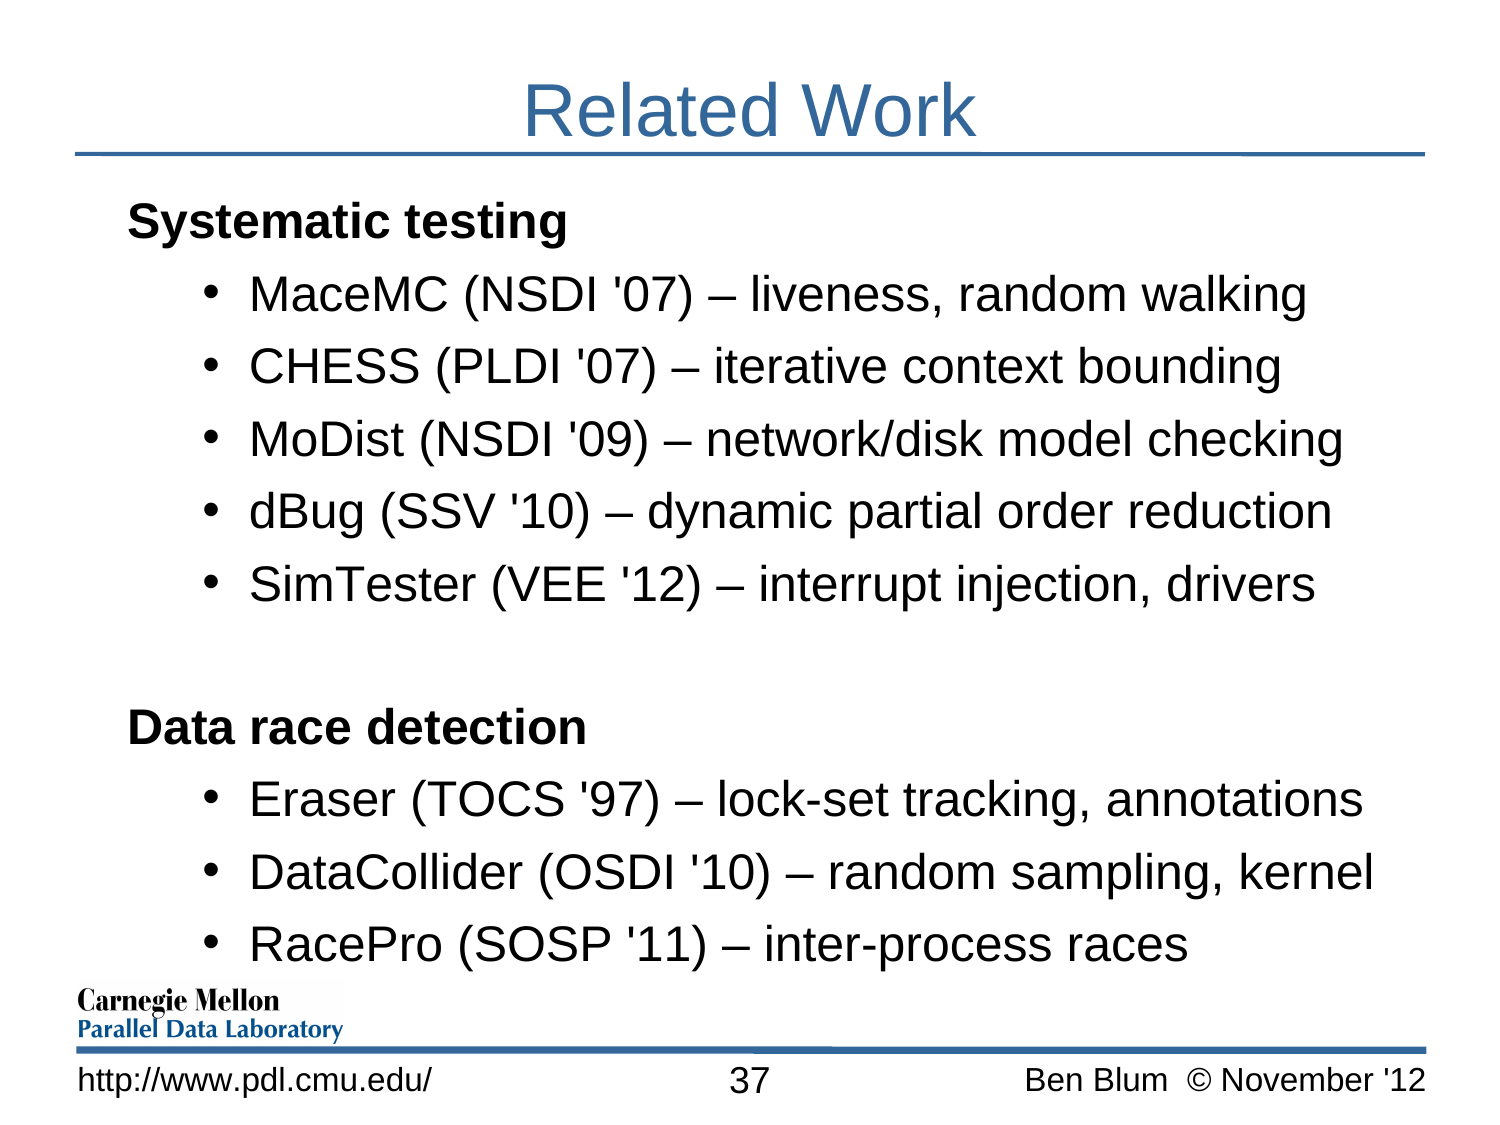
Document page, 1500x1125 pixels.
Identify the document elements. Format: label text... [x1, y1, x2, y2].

title Related Work [112, 50, 1388, 163]
list Systematic testing MaceMC (NSDI '07) – liveness, random walking CHESS (PLDI '07) – iterative context bounding MoDist (NSDI '09) – network/disk model checking dBug (SSV '10) – dynamic partial order reduction SimTester (VEE '12) – interrupt injection, drivers Data race detection Eraser (TOCS '97) – lock-set tracking, annotations DataCollider (OSDI '10) – random sampling, kernel RacePro (SOSP '11) – inter-process races [112, 181, 1463, 980]
picture [77, 979, 343, 1044]
